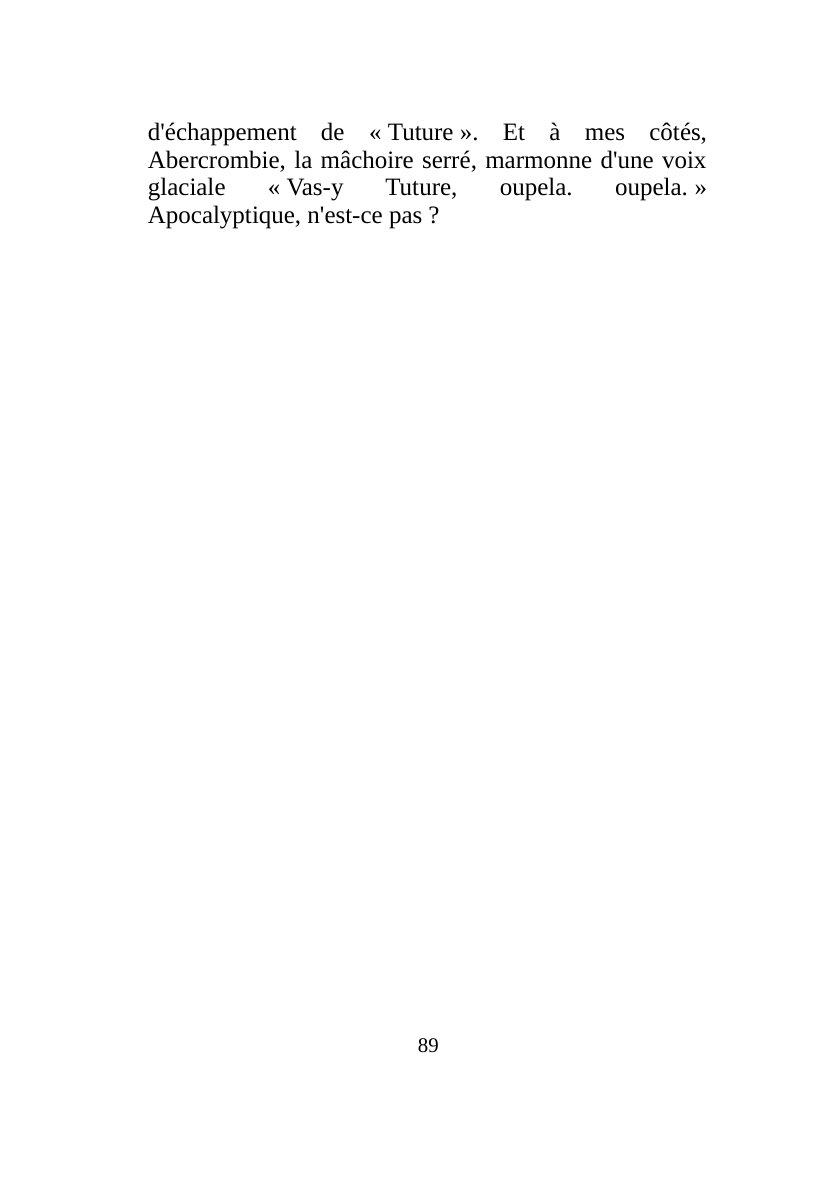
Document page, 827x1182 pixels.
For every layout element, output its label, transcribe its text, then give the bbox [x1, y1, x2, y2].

text d'échappement de « Tuture ». Et à mes côtés, Abercrombie, la mâchoire serré, marmonne d'une voix glaciale « Vas-y Tuture, oupela. oupela. » Apocalyptique, n'est-ce pas ? [148, 118, 707, 229]
